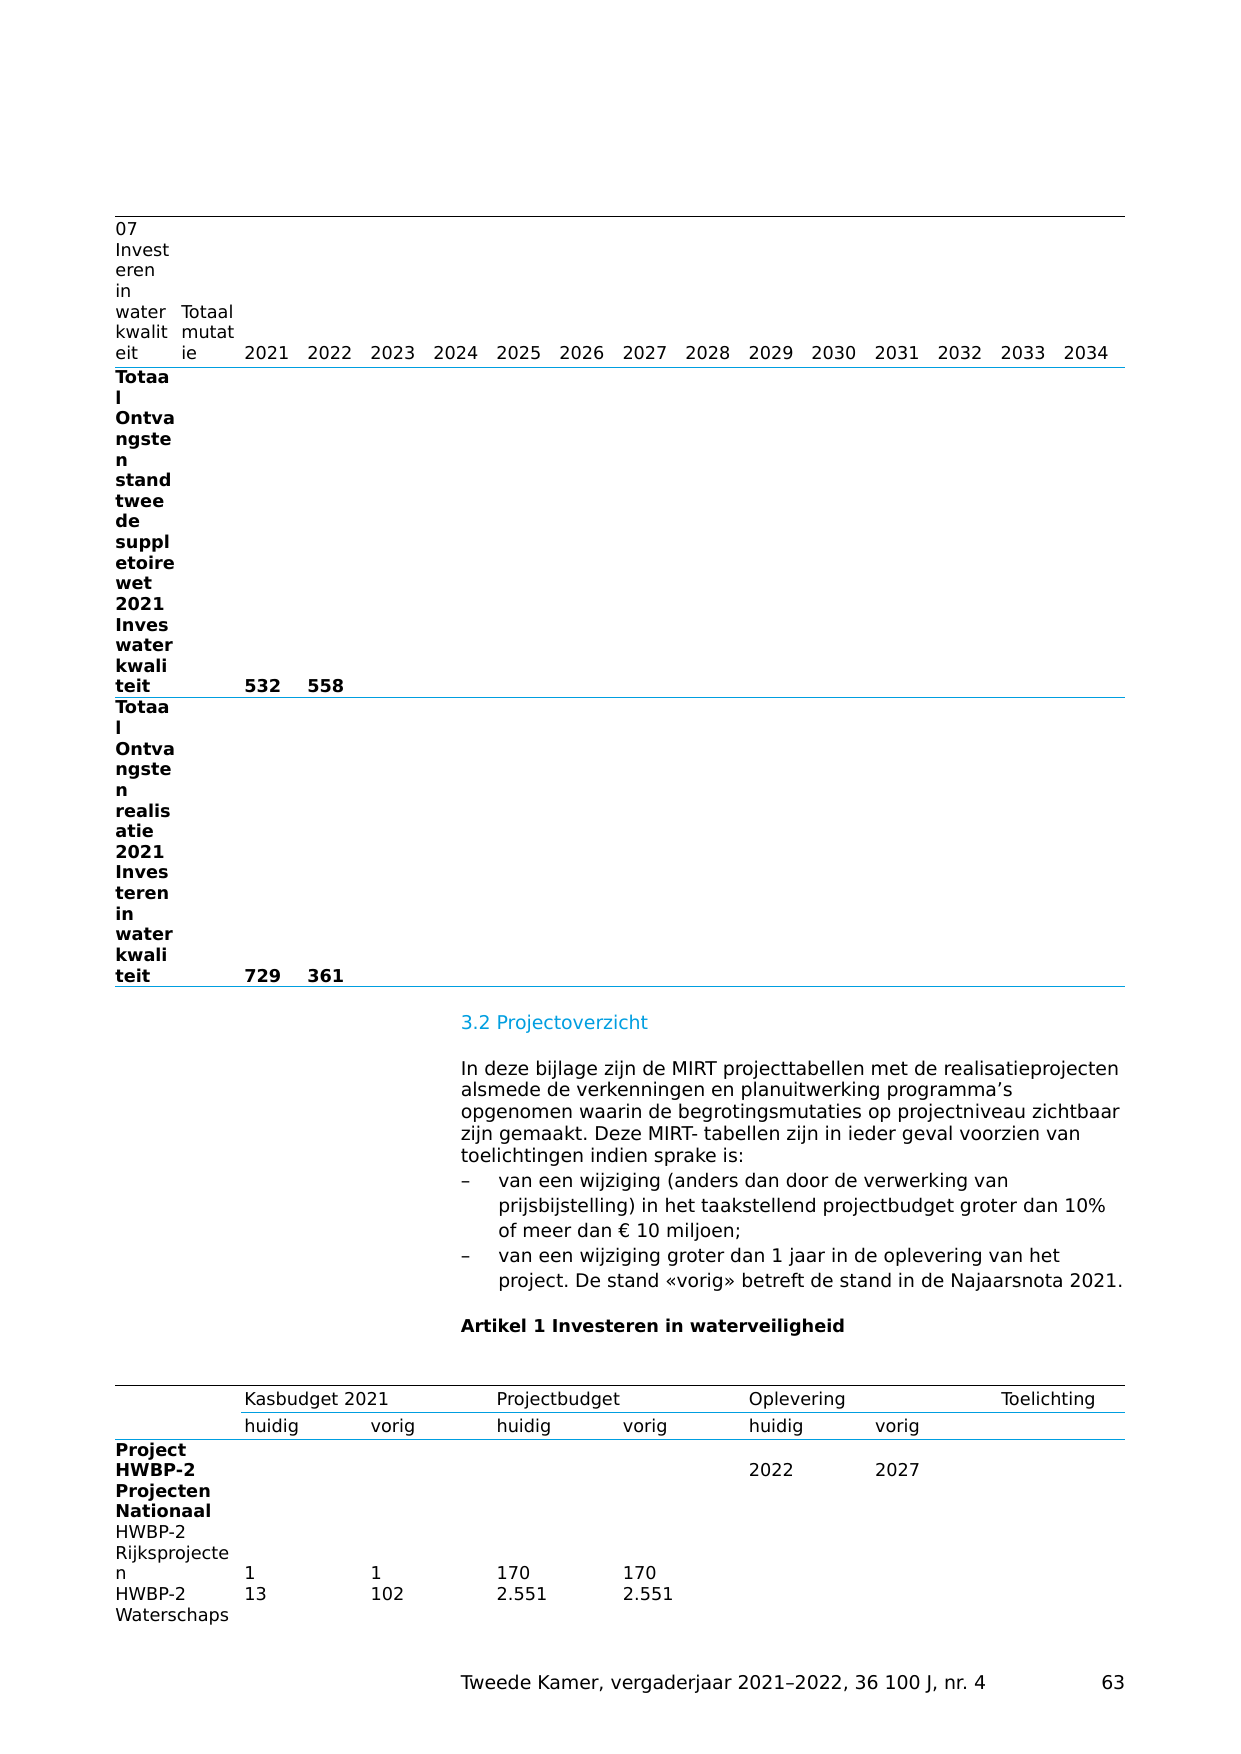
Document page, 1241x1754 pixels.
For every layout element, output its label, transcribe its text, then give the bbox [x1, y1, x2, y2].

table_cell [745, 368, 808, 697]
table_cell 558 [304, 368, 367, 697]
table_cell 1 [241, 1522, 367, 1584]
table_cell 2032 [934, 217, 997, 366]
table_cell [808, 368, 871, 697]
table_cell 2.551 [620, 1584, 746, 1625]
table_cell [368, 1440, 493, 1481]
table_cell Projectbudget [494, 1386, 746, 1412]
table_cell [682, 368, 745, 697]
table_cell [115, 1386, 241, 1439]
table_cell [619, 698, 682, 986]
table_cell [556, 698, 619, 986]
table_cell [493, 698, 556, 986]
table_cell 2027 [872, 1440, 998, 1481]
table_cell 13 [241, 1584, 367, 1625]
table_cell [871, 368, 934, 697]
table_cell Totaal mutatie [178, 217, 241, 366]
table_cell huidig [746, 1413, 872, 1439]
table_cell 2031 [871, 217, 934, 366]
table_cell 361 [304, 698, 367, 986]
table_cell vorig [368, 1413, 493, 1439]
table_cell [368, 1481, 493, 1522]
table_cell 2029 [745, 217, 808, 366]
table_cell Oplevering [746, 1386, 998, 1412]
table_cell [934, 698, 997, 986]
table_cell Project HWBP-2 [115, 1440, 241, 1481]
table_cell [620, 1481, 746, 1522]
table_cell [746, 1481, 872, 1522]
list van een wijziging groter dan 1 jaar in de oplevering van het project. De stand «vorig» betreft de stand in de Najaarsnota 2021. [461, 1242, 1125, 1292]
table_cell 2022 [746, 1440, 872, 1481]
table_cell [998, 1413, 1125, 1439]
table_cell [872, 1481, 998, 1522]
table_cell [241, 1440, 367, 1481]
table_cell [872, 1584, 998, 1625]
table_cell huidig [241, 1413, 367, 1439]
table_cell [494, 1481, 620, 1522]
table_cell 2027 [619, 217, 682, 366]
table_cell [178, 368, 241, 697]
table_cell Totaal Ontvangsten stand tweede suppletoire wet 2021 Inves waterkwaliteit [115, 368, 178, 697]
table_cell [871, 698, 934, 986]
table_cell 102 [368, 1584, 493, 1625]
table_cell 532 [241, 368, 304, 697]
table_cell 2028 [682, 217, 745, 366]
table_cell [934, 368, 997, 697]
table_cell Toelichting [998, 1386, 1125, 1412]
table_cell vorig [872, 1413, 998, 1439]
table_cell 170 [494, 1522, 620, 1584]
table_cell [1060, 368, 1125, 697]
table_cell 2022 [304, 217, 367, 366]
table_header Tabel 7 Investeren in waterkwaliteit [115, 191, 1125, 216]
table_cell 2024 [430, 217, 493, 366]
table_cell [872, 1522, 998, 1584]
table_cell huidig [494, 1413, 620, 1439]
table_cell [367, 698, 430, 986]
table_cell [620, 1440, 746, 1481]
table_cell [430, 368, 493, 697]
table_cell Totaal Ontvangsten realisatie 2021 Investeren in waterkwaliteit [115, 698, 178, 986]
table_cell [430, 698, 493, 986]
table_cell Kasbudget 2021 [241, 1386, 493, 1412]
table_cell [682, 698, 745, 986]
table_cell [178, 698, 241, 986]
table_cell [808, 698, 871, 986]
table_cell [746, 1584, 872, 1625]
text Artikel 1 Investeren in waterveiligheid [461, 1314, 1125, 1337]
title 3.2 Projectoverzicht [461, 1012, 1125, 1034]
table_cell [998, 1522, 1125, 1584]
table_cell HWBP-2 Rijksprojecten [115, 1522, 241, 1584]
table_cell 2030 [808, 217, 871, 366]
table_cell vorig [620, 1413, 746, 1439]
table_cell [556, 368, 619, 697]
table_cell 07 Investeren in waterkwaliteit [115, 217, 178, 366]
table_cell [619, 368, 682, 697]
table_cell 2021 [241, 217, 304, 366]
table_cell 2033 [998, 217, 1060, 366]
table_cell 1 [368, 1522, 493, 1584]
table_cell [998, 698, 1060, 986]
table_cell [494, 1440, 620, 1481]
table_cell [1060, 698, 1125, 986]
table_cell [998, 368, 1060, 697]
table_cell Projecten Nationaal [115, 1481, 241, 1522]
table_cell [493, 368, 556, 697]
table_cell [998, 1481, 1125, 1522]
table_cell 2023 [367, 217, 430, 366]
table_cell 2026 [556, 217, 619, 366]
table_cell 2034 [1060, 217, 1125, 366]
table_cell [745, 698, 808, 986]
table_cell [241, 1481, 367, 1522]
table_cell [367, 368, 430, 697]
table_cell [746, 1522, 872, 1584]
text In deze bijlage zijn de MIRT projecttabellen met de realisatieprojecten alsmede de verkenningen en planuitwerking programma’s opgenomen waarin de begrotingsmutaties op projectniveau zichtbaar zijn gemaakt. Deze MIRT- tabellen zijn in ieder geval voorzien van toelichtingen indien sprake is: [461, 1057, 1125, 1167]
table_cell [998, 1584, 1125, 1625]
table_cell 2025 [493, 217, 556, 366]
table_header Tabel 8 Tweede Hoogwaterbeschermingsprogramma [115, 1360, 1125, 1385]
table_cell HWBP-2 Waterschaps [115, 1584, 241, 1625]
table_cell [998, 1440, 1125, 1481]
table_cell 729 [241, 698, 304, 986]
table_cell 2.551 [494, 1584, 620, 1625]
table_cell 170 [620, 1522, 746, 1584]
list van een wijziging (anders dan door de verwerking van prijsbijstelling) in het taakstellend projectbudget groter dan 10% of meer dan € 10 miljoen; [461, 1167, 1125, 1242]
